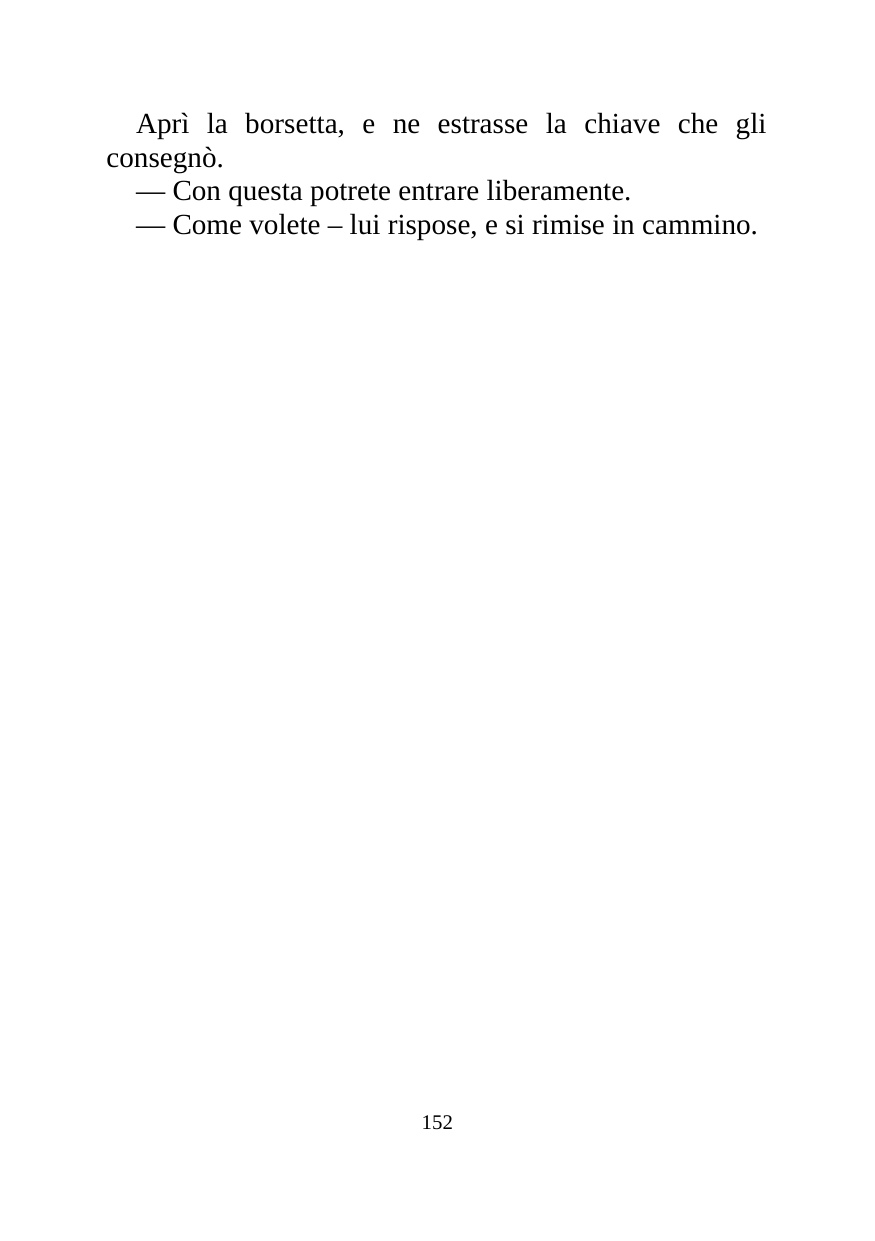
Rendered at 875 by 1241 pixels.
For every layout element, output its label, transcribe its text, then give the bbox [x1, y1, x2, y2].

text — Con questa potrete entrare liberamente. [106, 173, 768, 207]
text Aprì la borsetta, e ne estrasse la chiave che gli consegnò. [106, 106, 768, 173]
text — Come volete – lui rispose, e si rimise in cammino. [106, 207, 768, 240]
